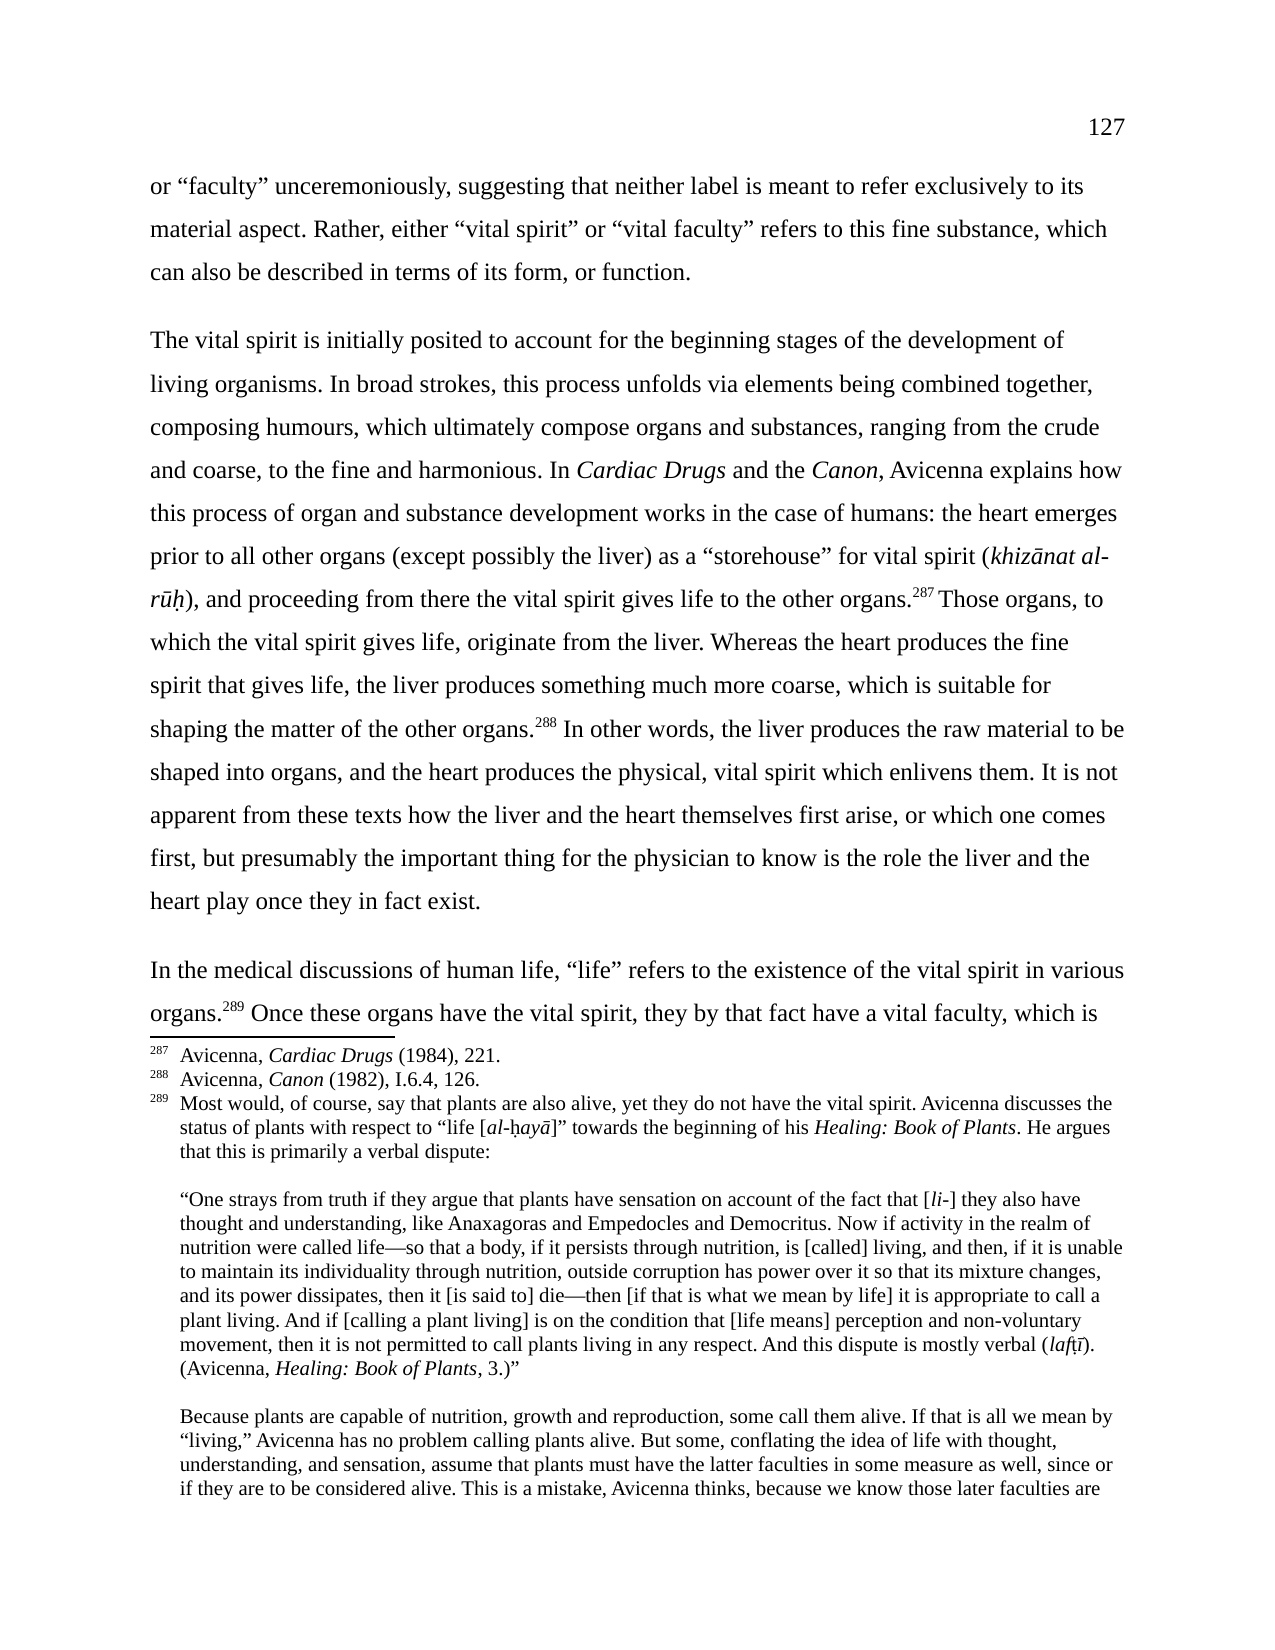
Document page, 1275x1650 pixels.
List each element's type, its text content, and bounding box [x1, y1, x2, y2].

text Avicenna, Cardiac Drugs (1984), 221. [150, 1043, 1125, 1067]
text or “faculty” unceremoniously, suggesting that neither label is meant to refer exclusively to its material aspect. Rather, either “vital spirit” or “vital faculty” refers to this fine substance, which can also be described in terms of its form, or function. [150, 171, 1125, 286]
text The vital spirit is initially posited to account for the beginning stages of the development of living organisms. In broad strokes, this process unfolds via elements being combined together, composing humours, which ultimately compose organs and substances, ranging from the crude and coarse, to the fine and harmonious. In Cardiac Drugs and the Canon, Avicenna explains how this process of organ and substance development works in the case of humans: the heart emerges prior to all other organs (except possibly the liver) as a “storehouse” for vital spirit (khizānat al-rūḥ), and proceeding from there the vital spirit gives life to the other organs. Those organs, to which the vital spirit gives life, originate from the liver. Whereas the heart produces the fine spirit that gives life, the liver produces something much more coarse, which is suitable for shaping the matter of the other organs. In other words, the liver produces the raw material to be shaped into organs, and the heart produces the physical, vital spirit which enlivens them. It is not apparent from these texts how the liver and the heart themselves first arise, or which one comes first, but presumably the important thing for the physician to know is the role the liver and the heart play once they in fact exist. [150, 326, 1125, 915]
text “One strays from truth if they argue that plants have sensation on account of the fact that [li-] they also have thought and understanding, like Anaxagoras and Empedocles and Democritus. Now if activity in the realm of nutrition were called life—so that a body, if it persists through nutrition, is [called] living, and then, if it is unable to maintain its individuality through nutrition, outside corruption has power over it so that its mixture changes, and its power dissipates, then it [is said to] die—then [if that is what we mean by life] it is appropriate to call a plant living. And if [calling a plant living] is on the condition that [life means] perception and non-voluntary movement, then it is not permitted to call plants living in any respect. And this dispute is mostly verbal (lafṭī). (Avicenna, Healing: Book of Plants, 3.)” [150, 1187, 1125, 1380]
text In the medical discussions of human life, “life” refers to the existence of the vital spirit in various organs. Once these organs have the vital spirit, they by that fact have a vital faculty, which is [150, 955, 1125, 1027]
text Because plants are capable of nutrition, growth and reproduction, some call them alive. If that is all we mean by “living,” Avicenna has no problem calling plants alive. But some, conflating the idea of life with thought, understanding, and sensation, assume that plants must have the latter faculties in some measure as well, since or if they are to be considered alive. This is a mistake, Avicenna thinks, because we know those later faculties are [150, 1404, 1125, 1500]
text Avicenna, Canon (1982), I.6.4, 126. [150, 1067, 1125, 1091]
text Most would, of course, say that plants are also alive, yet they do not have the vital spirit. Avicenna discusses the status of plants with respect to “life [al-ḥayā]” towards the beginning of his Healing: Book of Plants. He argues that this is primarily a verbal dispute: [150, 1091, 1125, 1163]
